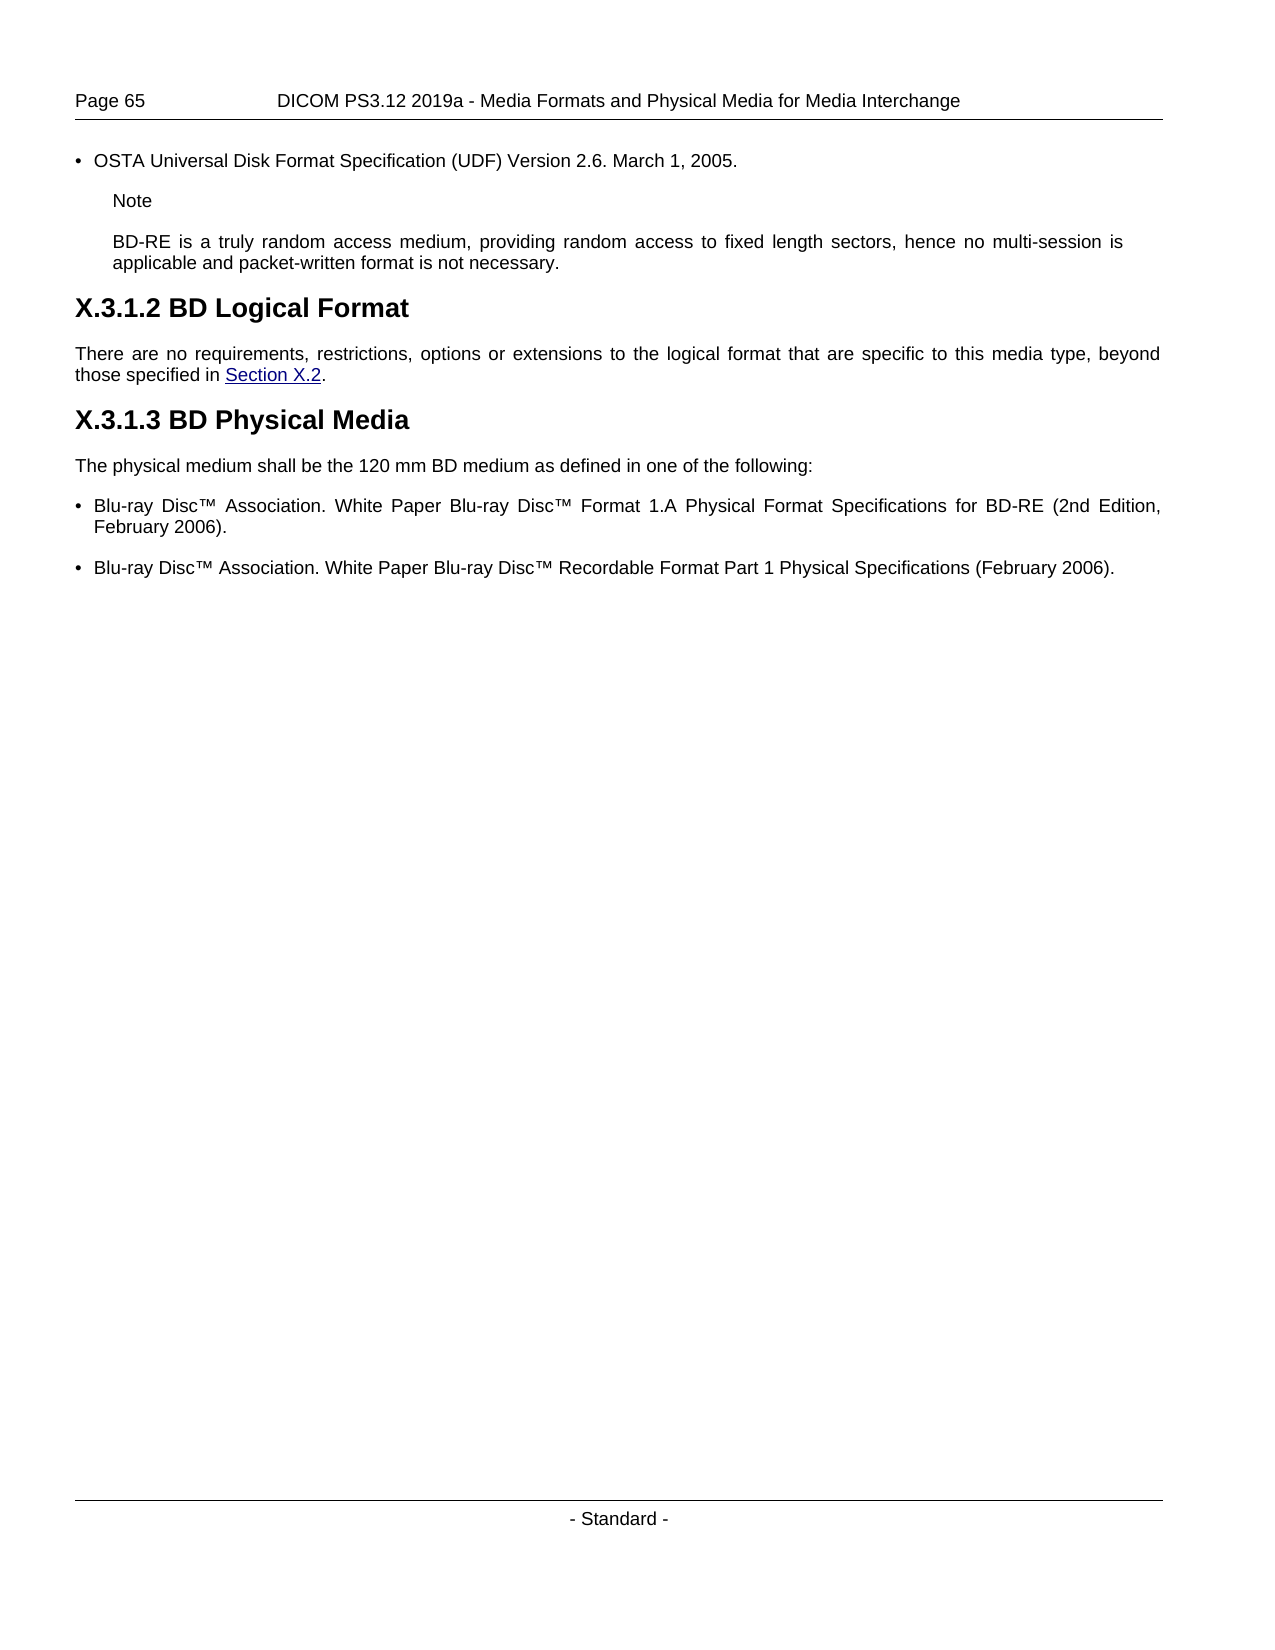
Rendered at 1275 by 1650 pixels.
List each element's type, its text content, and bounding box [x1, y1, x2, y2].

text BD-RE is a truly random access medium, providing random access to fixed length sectors, hence no multi-session is applicable and packet-written format is not necessary. [112, 231, 1125, 274]
text X.3.1.2 BD Logical Format [75, 292, 1162, 324]
list OSTA Universal Disk Format Specification (UDF) Version 2.6. March 1, 2005. [75, 150, 1162, 172]
list Blu-ray Disc™ Association. White Paper Blu-ray Disc™ Recordable Format Part 1 Physical Specifications (February 2006). [75, 557, 1162, 578]
text X.3.1.3 BD Physical Media [75, 404, 1162, 436]
text The physical medium shall be the 120 mm BD medium as defined in one of the following: [75, 454, 1162, 476]
list Blu-ray Disc™ Association. White Paper Blu-ray Disc™ Format 1.A Physical Format Specifications for BD-RE (2nd Edition, February 2006). [75, 495, 1162, 538]
text There are no requirements, restrictions, options or extensions to the logical format that are specific to this media type, beyond those specified in Section X.2. [75, 342, 1162, 386]
text Note [112, 190, 1125, 212]
